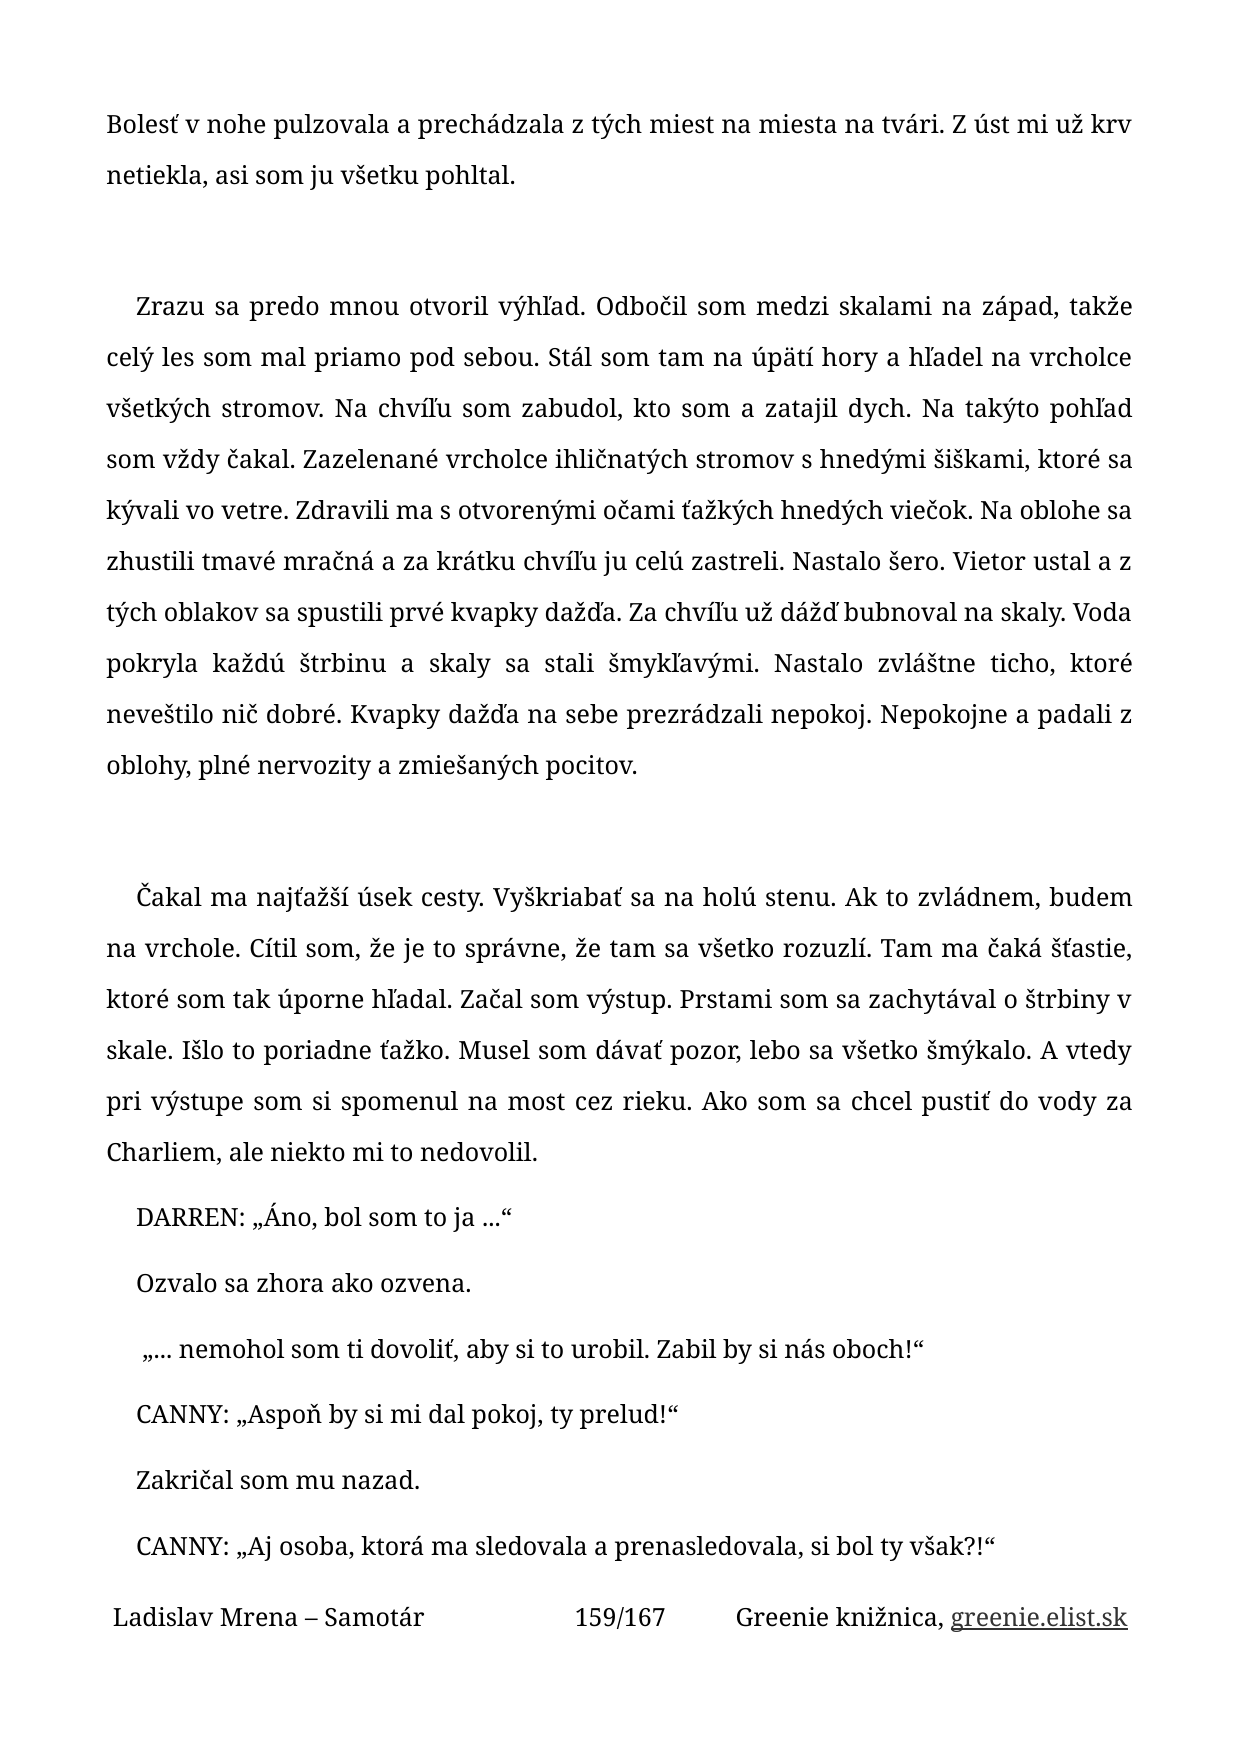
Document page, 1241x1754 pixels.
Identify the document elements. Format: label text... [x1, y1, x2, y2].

text Ozvalo sa zhora ako ozvena. [106, 1266, 1134, 1300]
text CANNY: „Aspoň by si mi dal pokoj, ty prelud!“ [106, 1397, 1134, 1431]
text Zakričal som mu nazad. [106, 1462, 1134, 1497]
text Zrazu sa predo mnou otvoril výhľad. Odbočil som medzi skalami na západ, takže celý les som mal priamo pod sebou. Stál som tam na úpätí hory a hľadel na vrcholce všetkých stromov. Na chvíľu som zabudol, kto som a zatajil dych. Na takýto pohľad som vždy čakal. Zazelenané vrcholce ihličnatých stromov s hnedými šiškami, ktoré sa kývali vo vetre. Zdravili ma s otvorenými očami ťažkých hnedých viečok. Na oblohe sa zhustili tmavé mračná a za krátku chvíľu ju celú zastreli. Nastalo šero. Vietor ustal a z tých oblakov sa spustili prvé kvapky dažďa. Za chvíľu už dážď bubnoval na skaly. Voda pokryla každú štrbinu a skaly sa stali šmykľavými. Nastalo zvláštne ticho, ktoré neveštilo nič dobré. Kvapky dažďa na sebe prezrádzali nepokoj. Nepokojne a padali z oblohy, plné nervozity a zmiešaných pocitov. [106, 288, 1134, 782]
text CANNY: „Aj osoba, ktorá ma sledovala a prenasledovala, si bol ty však?!“ [106, 1528, 1134, 1562]
text Bolesť v nohe pulzovala a prechádzala z tých miest na miesta na tvári. Z úst mi už krv netiekla, asi som ju všetku pohltal. [106, 106, 1134, 191]
text DARREN: „Áno, bol som to ja ...“ [106, 1200, 1134, 1234]
text „... nemohol som ti dovoliť, aby si to urobil. Zabil by si nás oboch!“ [106, 1331, 1134, 1365]
text Čakal ma najťažší úsek cesty. Vyškriabať sa na holú stenu. Ak to zvládnem, budem na vrchole. Cítil som, že je to správne, že tam sa všetko rozuzlí. Tam ma čaká šťastie, ktoré som tak úporne hľadal. Začal som výstup. Prstami som sa zachytával o štrbiny v skale. Išlo to poriadne ťažko. Musel som dávať pozor, lebo sa všetko šmýkalo. A vtedy pri výstupe som si spomenul na most cez rieku. Ako som sa chcel pustiť do vody za Charliem, ale niekto mi to nedovolil. [106, 879, 1134, 1168]
